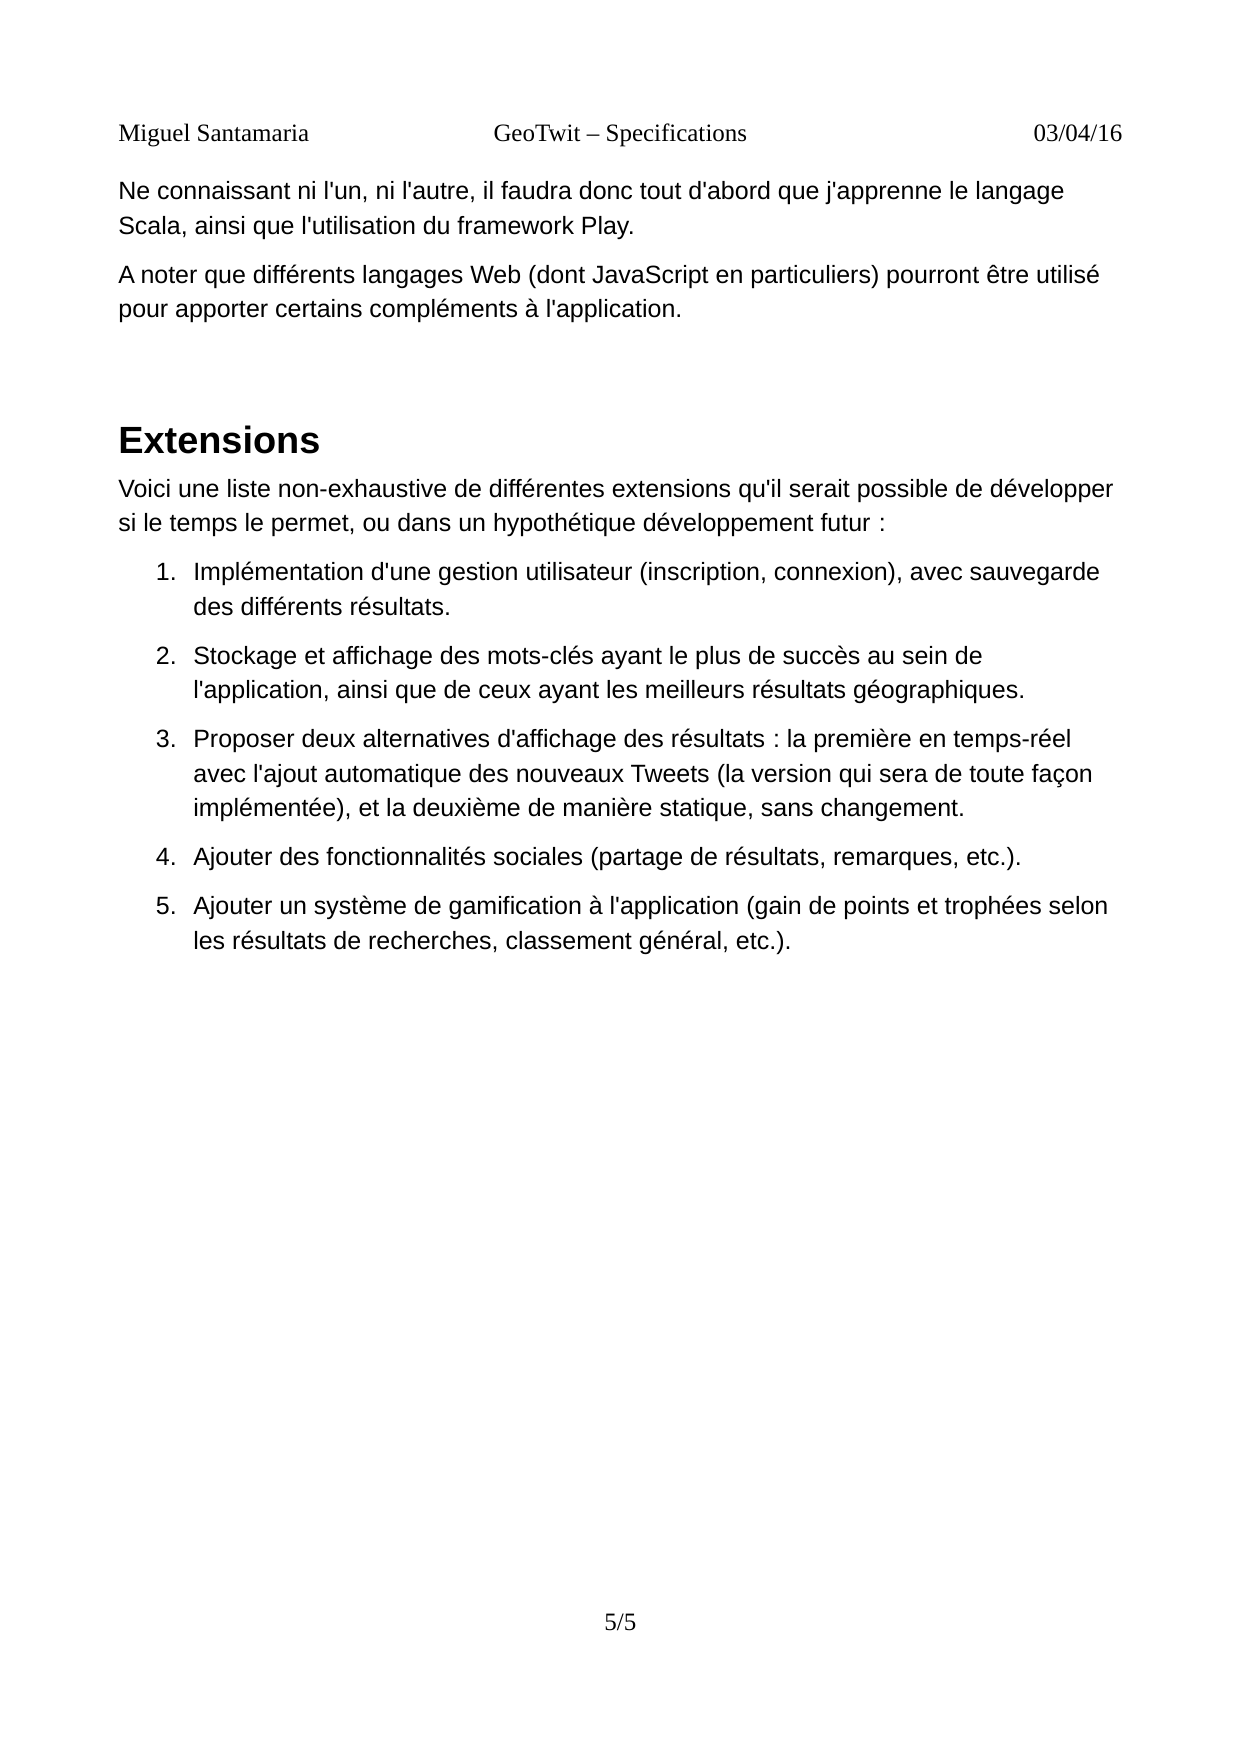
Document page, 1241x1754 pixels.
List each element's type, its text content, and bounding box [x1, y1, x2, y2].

list Ajouter un système de gamification à l'application (gain de points et trophées selon les résultats de recherches, classement général, etc.). [156, 891, 1122, 954]
subtitle Extensions [118, 417, 1122, 461]
list Stockage et affichage des mots-clés ayant le plus de succès au sein de l'application, ainsi que de ceux ayant les meilleurs résultats géographiques. [156, 641, 1122, 704]
text A noter que différents langages Web (dont JavaScript en particuliers) pourront être utilisé pour apporter certains compléments à l'application. [118, 260, 1122, 323]
list Implémentation d'une gestion utilisateur (inscription, connexion), avec sauvegarde des différents résultats. [156, 557, 1122, 620]
text Voici une liste non-exhaustive de différentes extensions qu'il serait possible de développer si le temps le permet, ou dans un hypothétique développement futur : [118, 474, 1122, 537]
text Ne connaissant ni l'un, ni l'autre, il faudra donc tout d'abord que j'apprenne le langage Scala, ainsi que l'utilisation du framework Play. [118, 176, 1122, 239]
list Proposer deux alternatives d'affichage des résultats : la première en temps-réel avec l'ajout automatique des nouveaux Tweets (la version qui sera de toute façon implémentée), et la deuxième de manière statique, sans changement. [156, 724, 1122, 822]
list Ajouter des fonctionnalités sociales (partage de résultats, remarques, etc.). [156, 842, 1122, 871]
